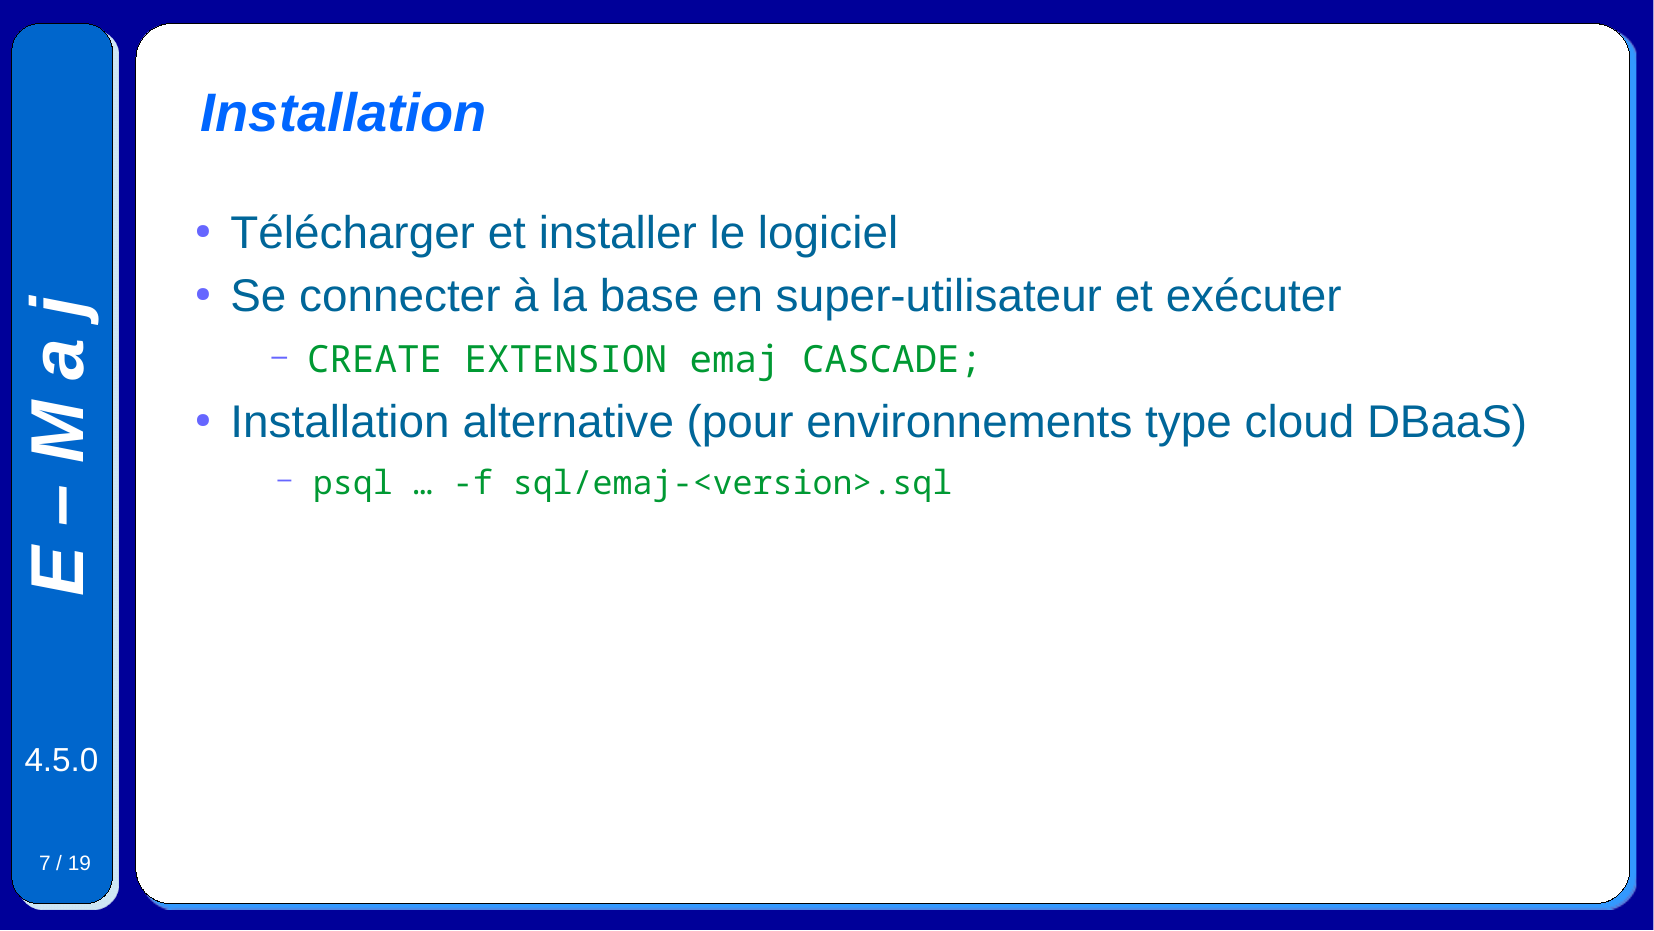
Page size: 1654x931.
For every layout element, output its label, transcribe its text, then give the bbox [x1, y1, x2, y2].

title Installation [200, 34, 1575, 191]
list Télécharger et installer le logiciel Se connecter à la base en super-utilisateur et exécuter CREATE EXTENSION emaj CASCADE; Installation alternative (pour environnements type cloud DBaaS) psql … -f sql/emaj-<version>.sql [177, 206, 1587, 880]
